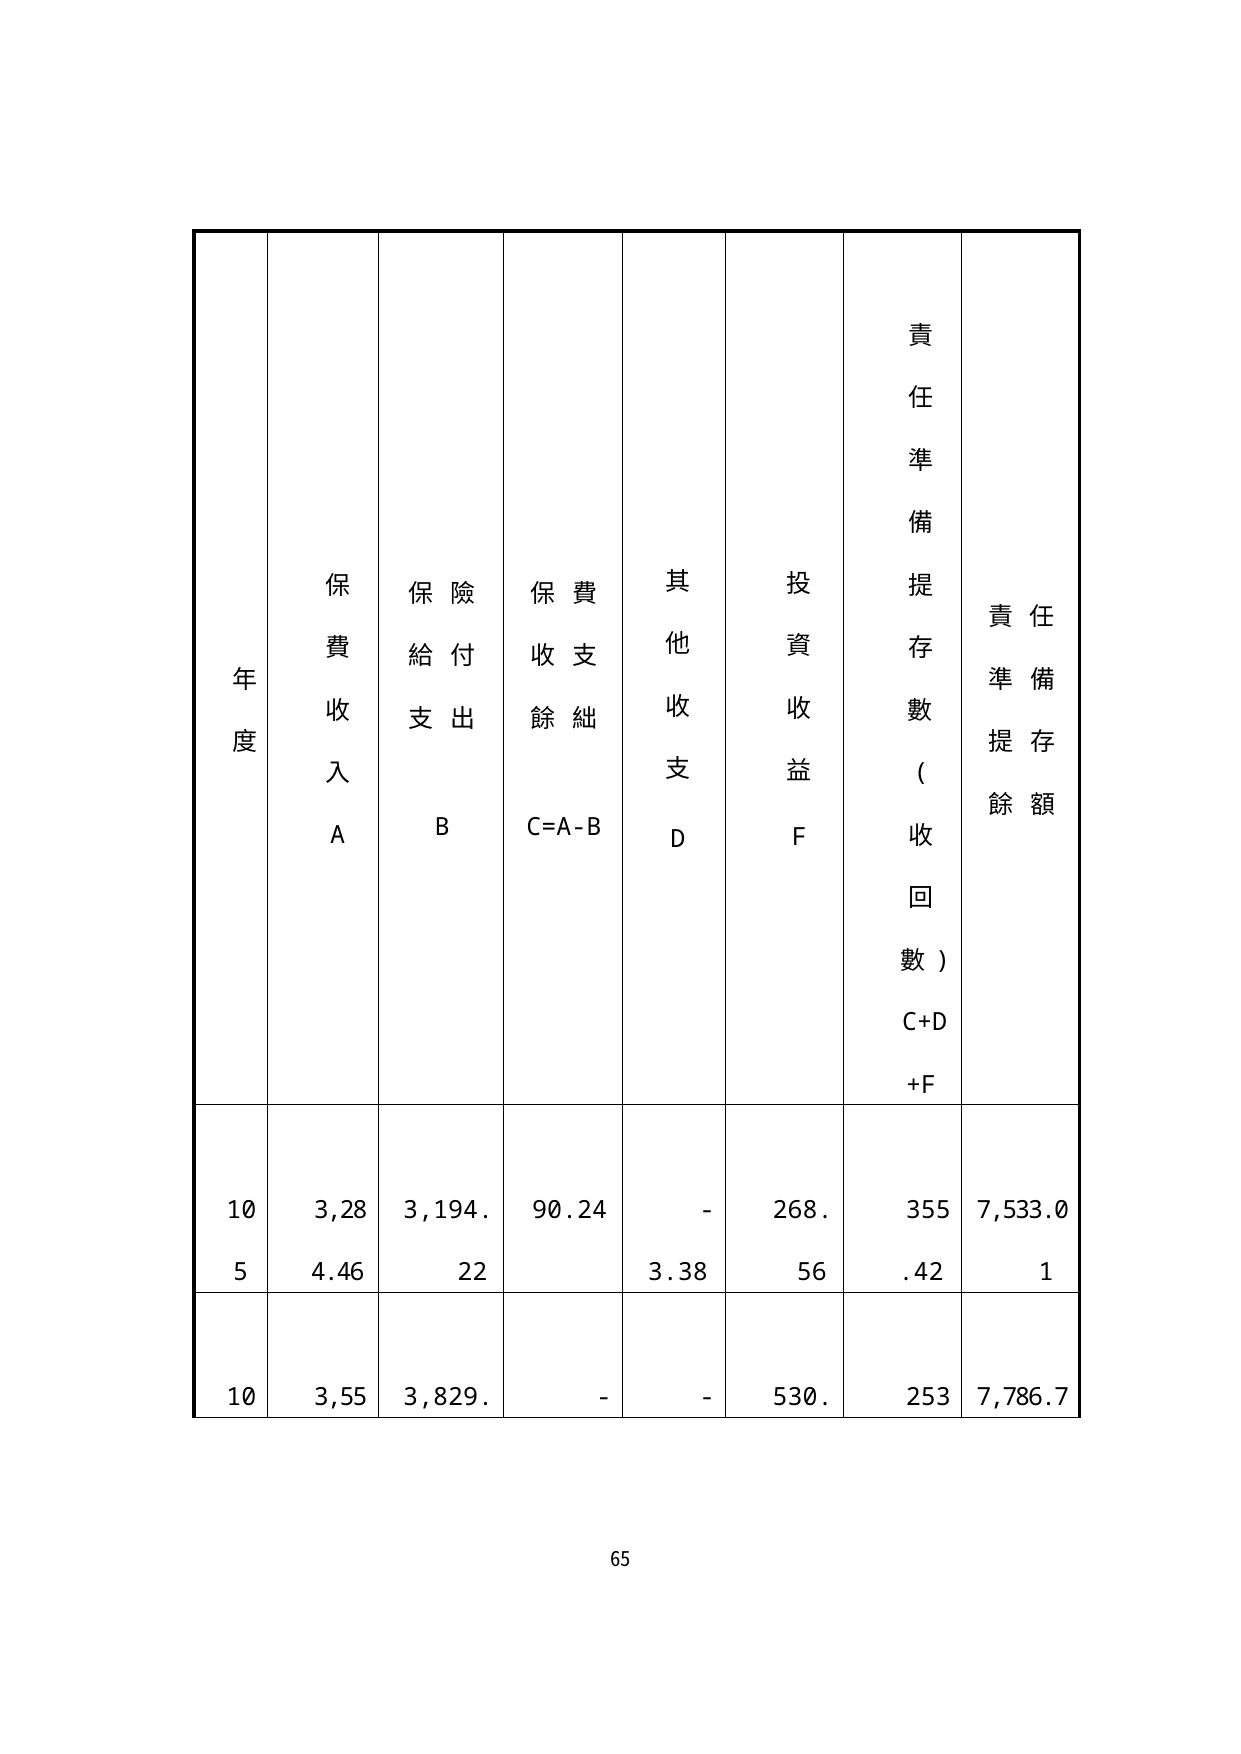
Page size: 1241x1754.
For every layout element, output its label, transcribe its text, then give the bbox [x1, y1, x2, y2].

table_cell 253 [844, 1293, 961, 1417]
table_cell [504, 1293, 622, 1417]
table_header 年度 [196, 233, 267, 1104]
table_header 保費收支餘絀 C=A-B [504, 233, 622, 1104]
table_cell 7,786.7 [962, 1293, 1078, 1417]
table_header 保費收入 A [268, 233, 378, 1104]
table_header 投資收益 F [726, 233, 843, 1104]
table_cell 105 [196, 1105, 267, 1292]
table_header 其他收支 D [623, 233, 725, 1104]
table_header 責任準備提存數(收回數) C+D+F [844, 233, 961, 1104]
table_header 保險給付支出 B [379, 233, 503, 1104]
table_cell 10 [196, 1293, 267, 1417]
table_header 責任準備提存餘額 [962, 233, 1078, 1104]
table_cell 3,284.46 [268, 1105, 378, 1292]
table_cell 530. [726, 1293, 843, 1417]
table_cell 7,533.01 [962, 1105, 1078, 1292]
table_cell 3,194.22 [379, 1105, 503, 1292]
table_cell -3.38 [623, 1105, 725, 1292]
table_cell 268.56 [726, 1105, 843, 1292]
table_cell 3,829. [379, 1293, 503, 1417]
table_cell [623, 1293, 725, 1417]
table_cell 355.42 [844, 1105, 961, 1292]
table_cell 3,55 [268, 1293, 378, 1417]
table_cell 90.24 [504, 1105, 622, 1292]
